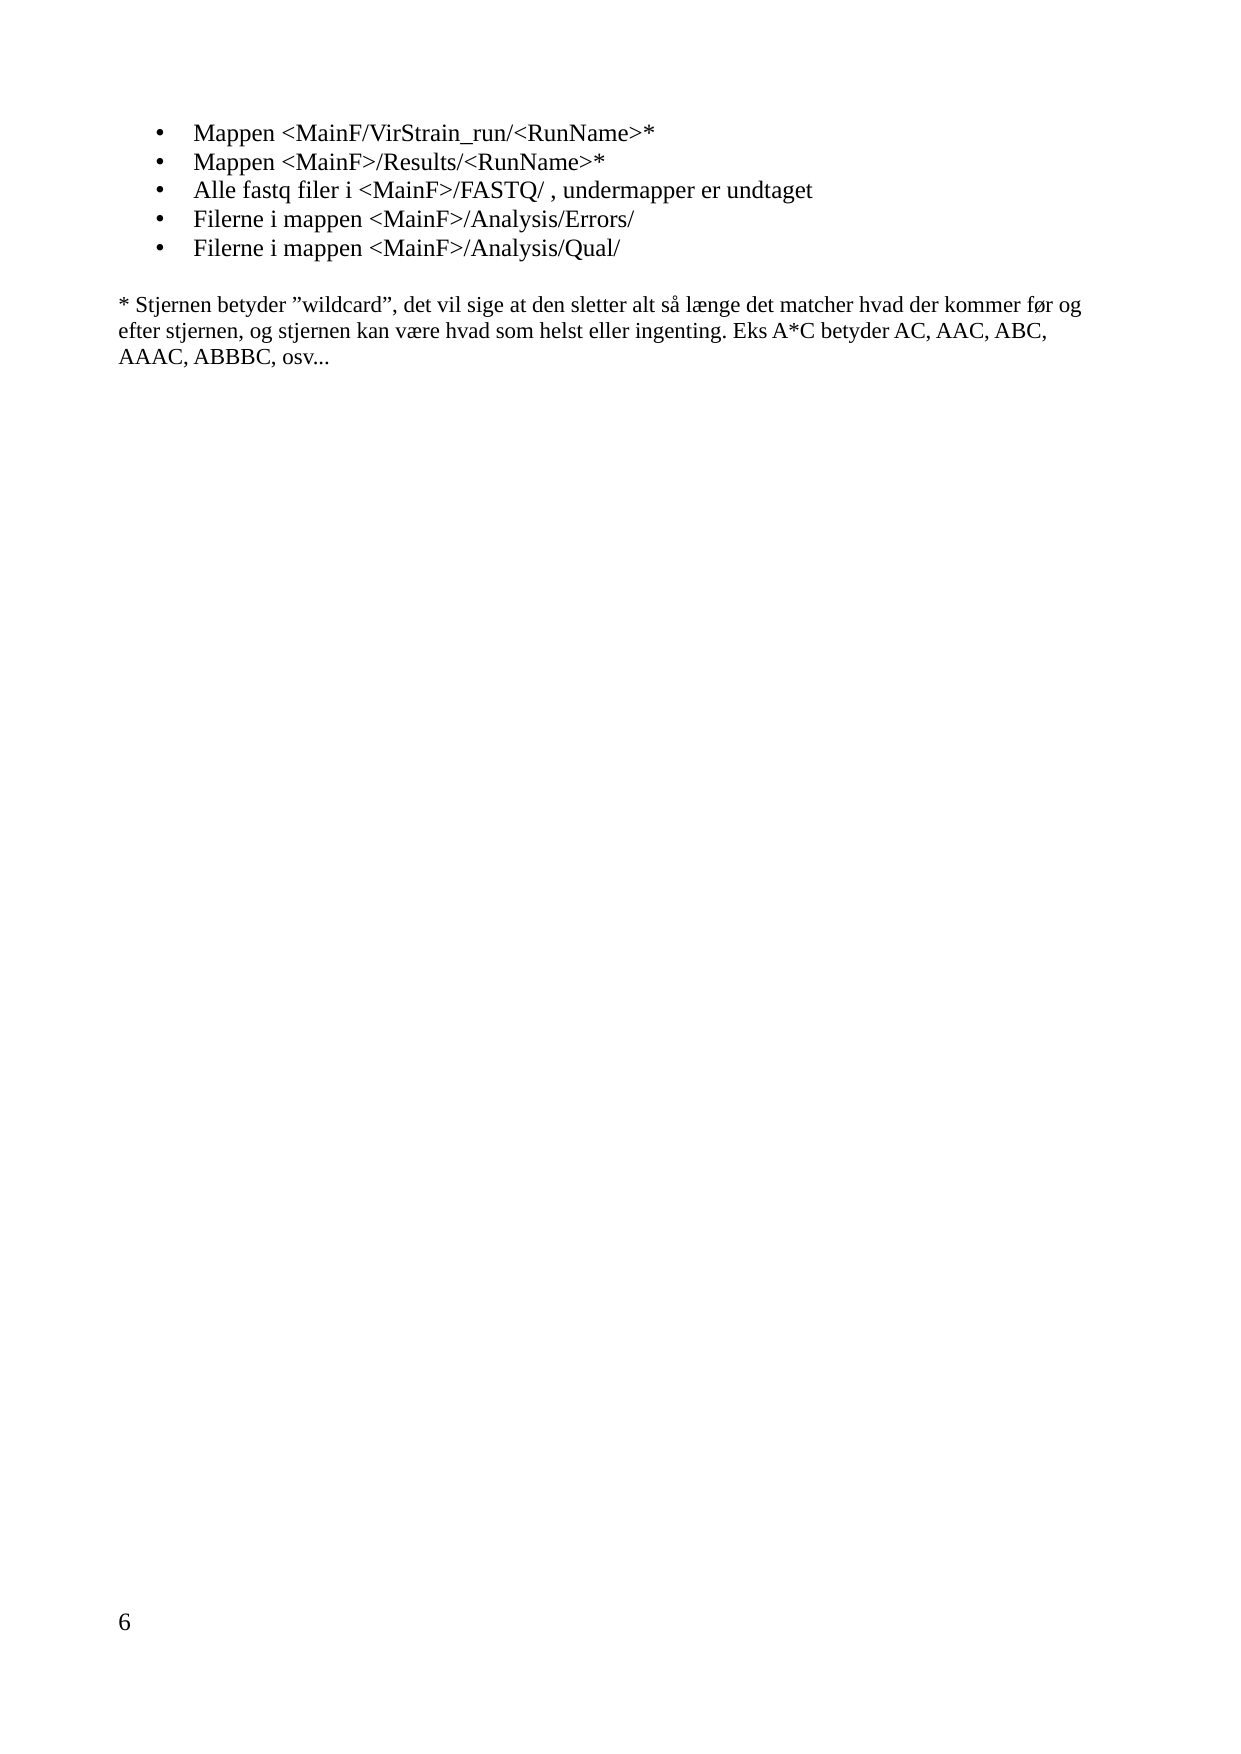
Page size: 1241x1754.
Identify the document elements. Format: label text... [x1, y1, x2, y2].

list Alle fastq filer i <MainF>/FASTQ/ , undermapper er undtaget [156, 176, 1122, 204]
list Mappen <MainF/VirStrain_run/<RunName>* [156, 118, 1122, 147]
list Filerne i mappen <MainF>/Analysis/Errors/ [156, 204, 1122, 233]
text * Stjernen betyder ”wildcard”, det vil sige at den sletter alt så længe det matcher hvad der kommer før og efter stjernen, og stjernen kan være hvad som helst eller ingenting. Eks A*C betyder AC, AAC, ABC, AAAC, ABBBC, osv... [118, 291, 1122, 370]
list Filerne i mappen <MainF>/Analysis/Qual/ [156, 233, 1122, 262]
list Mappen <MainF>/Results/<RunName>* [156, 147, 1122, 176]
